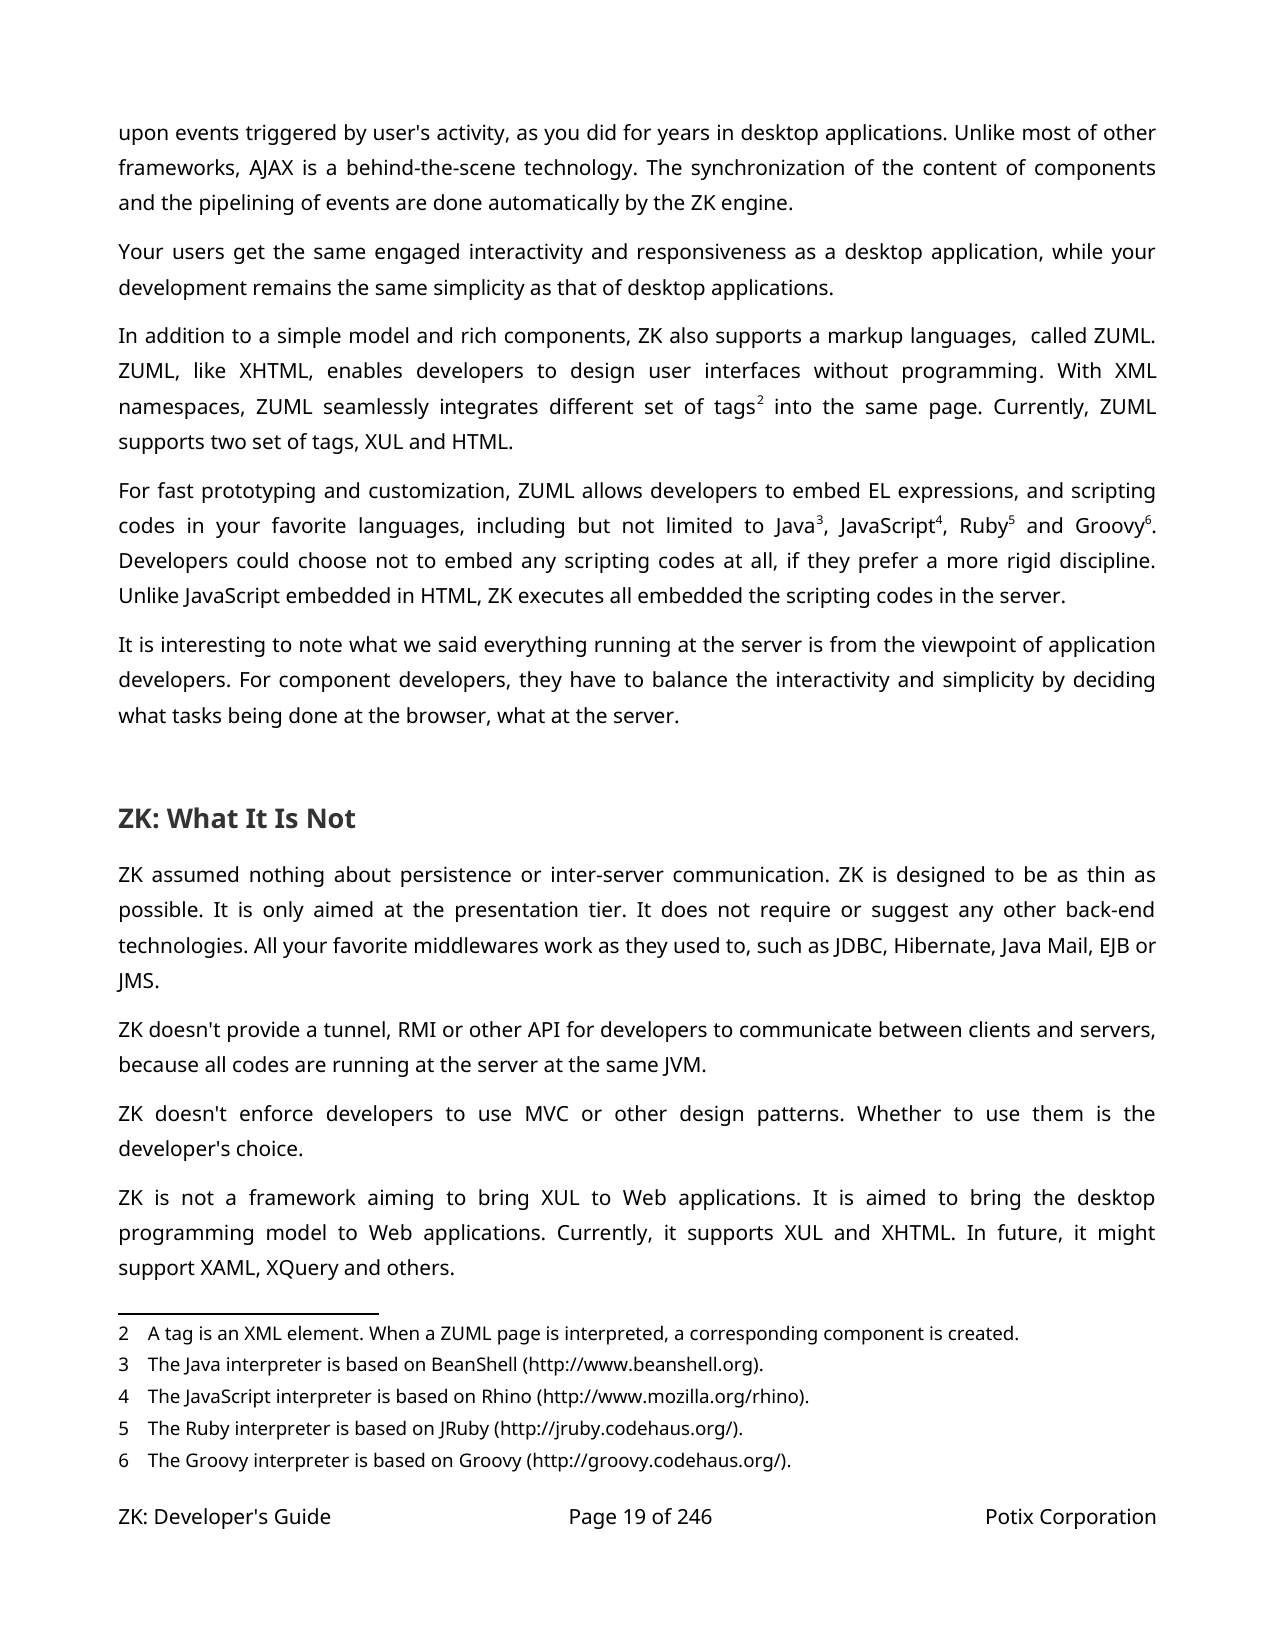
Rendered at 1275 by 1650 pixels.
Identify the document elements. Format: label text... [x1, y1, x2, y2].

text ZK doesn't provide a tunnel, RMI or other API for developers to communicate between clients and servers, because all codes are running at the server at the same JVM. [118, 1015, 1157, 1078]
text ZK assumed nothing about persistence or inter-server communication. ZK is designed to be as thin as possible. It is only aimed at the presentation tier. It does not require or suggest any other back-end technologies. All your favorite middlewares work as they used to, such as JDBC, Hibernate, Java Mail, EJB or JMS. [118, 860, 1157, 994]
text ZK is not a framework aiming to bring XUL to Web applications. It is aimed to bring the desktop programming model to Web applications. Currently, it supports XUL and XHTML. In future, it might support XAML, XQuery and others. [118, 1183, 1157, 1282]
text The Java interpreter is based on BeanShell (http://www.beanshell.org). [118, 1352, 1157, 1377]
text ZK doesn't enforce developers to use MVC or other design patterns. Whether to use them is the developer's choice. [118, 1099, 1157, 1162]
text Your users get the same engaged interactivity and responsiveness as a desktop application, while your development remains the same simplicity as that of desktop applications. [118, 237, 1157, 301]
text The Groovy interpreter is based on Groovy (http://groovy.codehaus.org/). [118, 1447, 1157, 1473]
text A tag is an XML element. When a ZUML page is interpreted, a corresponding component is created. [118, 1320, 1157, 1345]
subtitle ZK: What It Is Not [118, 800, 1157, 837]
text The Ruby interpreter is based on JRuby (http://jruby.codehaus.org/). [118, 1416, 1157, 1441]
text In addition to a simple model and rich components, ZK also supports a markup languages, called ZUML. ZUML, like XHTML, enables developers to design user interfaces without programming. With XML namespaces, ZUML seamlessly integrates different set of tags into the same page. Currently, ZUML supports two set of tags, XUL and HTML. [118, 321, 1157, 455]
text It is interesting to note what we said everything running at the server is from the viewpoint of application developers. For component developers, they have to balance the interactivity and simplicity by deciding what tasks being done at the browser, what at the server. [118, 630, 1157, 729]
text upon events triggered by user's activity, as you did for years in desktop applications. Unlike most of other frameworks, AJAX is a behind-the-scene technology. The synchronization of the content of components and the pipelining of events are done automatically by the ZK engine. [118, 118, 1157, 217]
text For fast prototyping and customization, ZUML allows developers to embed EL expressions, and scripting codes in your favorite languages, including but not limited to Java, JavaScript, Ruby and Groovy. Developers could choose not to embed any scripting codes at all, if they prefer a more rigid discipline. Unlike JavaScript embedded in HTML, ZK executes all embedded the scripting codes in the server. [118, 476, 1157, 610]
text The JavaScript interpreter is based on Rhino (http://www.mozilla.org/rhino). [118, 1384, 1157, 1409]
